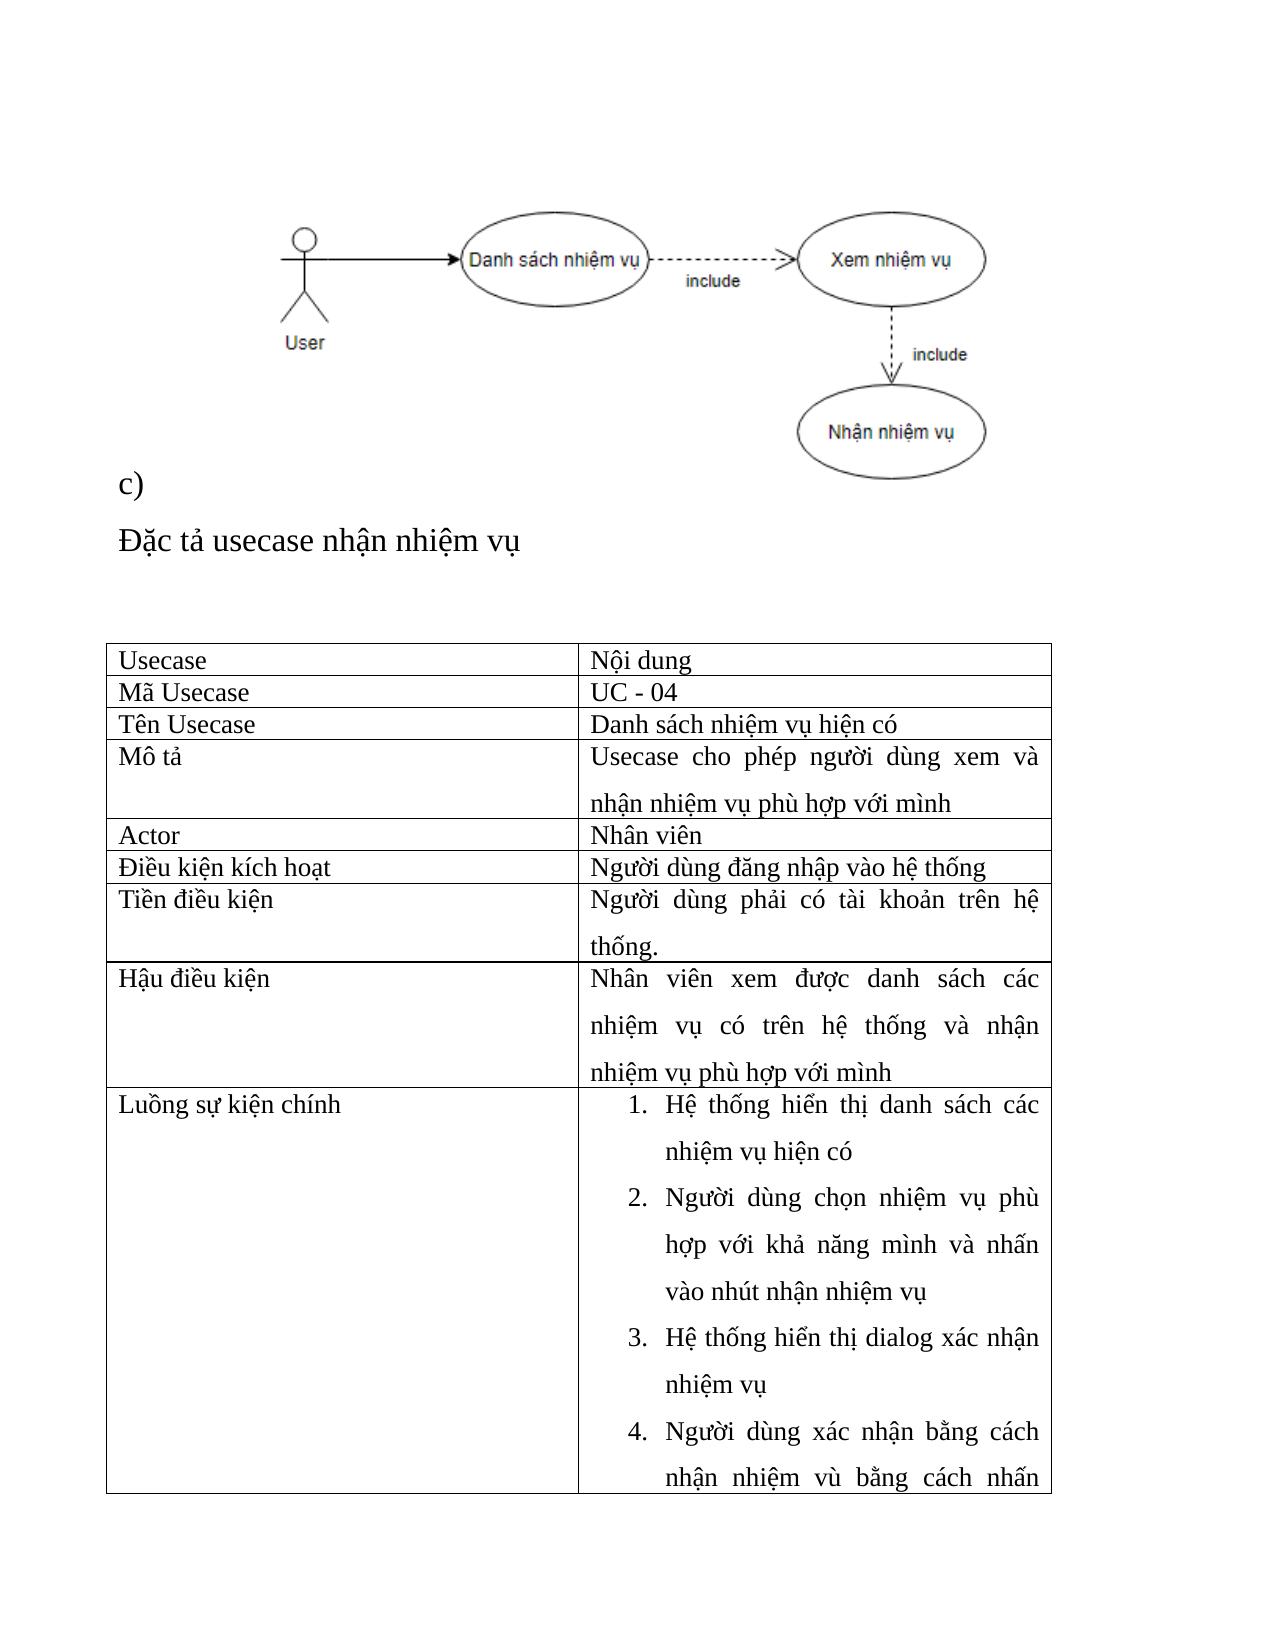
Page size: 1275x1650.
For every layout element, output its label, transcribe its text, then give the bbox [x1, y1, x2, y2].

text c) Đặc tả usecase nhận nhiệm vụ [118, 463, 1157, 559]
table_header Nội dung [579, 644, 1051, 675]
table_cell Tiền điều kiện [107, 884, 578, 961]
table_header Usecase [107, 644, 578, 675]
table_cell Tên Usecase [107, 708, 578, 739]
table_cell Nhân viên xem được danh sách các nhiệm vụ có trên hệ thống và nhận nhiệm vụ phù hợp với mình [579, 963, 1051, 1087]
table_cell Người dùng phải có tài khoản trên hệ thống. [579, 884, 1051, 961]
table_cell Người dùng đăng nhập vào hệ thống [579, 851, 1051, 883]
table_cell Danh sách nhiệm vụ hiện có [579, 708, 1051, 739]
table_cell Actor [107, 819, 578, 850]
table_cell UC - 04 [579, 676, 1051, 707]
table_cell Mã Usecase [107, 676, 578, 707]
table_cell Hệ thống hiển thị danh sách các nhiệm vụ hiện có Người dùng chọn nhiệm vụ phù hợp với khả năng mình và nhấn vào nhút nhận nhiệm vụ Hệ thống hiển thị dialog xác nhận nhiệm vụ Người dùng xác nhận bằng cách nhận nhiệm vù bằng cách nhấn [579, 1088, 1051, 1492]
table_cell Mô tả [107, 740, 578, 818]
table_cell Usecase cho phép người dùng xem và nhận nhiệm vụ phù hợp với mình [579, 740, 1051, 818]
table_cell Điều kiện kích hoạt [107, 851, 578, 883]
table_cell Nhân viên [579, 819, 1051, 850]
table_cell Luồng sự kiện chính [107, 1088, 578, 1492]
picture [161, 118, 1115, 519]
table_cell Hậu điều kiện [107, 963, 578, 1087]
